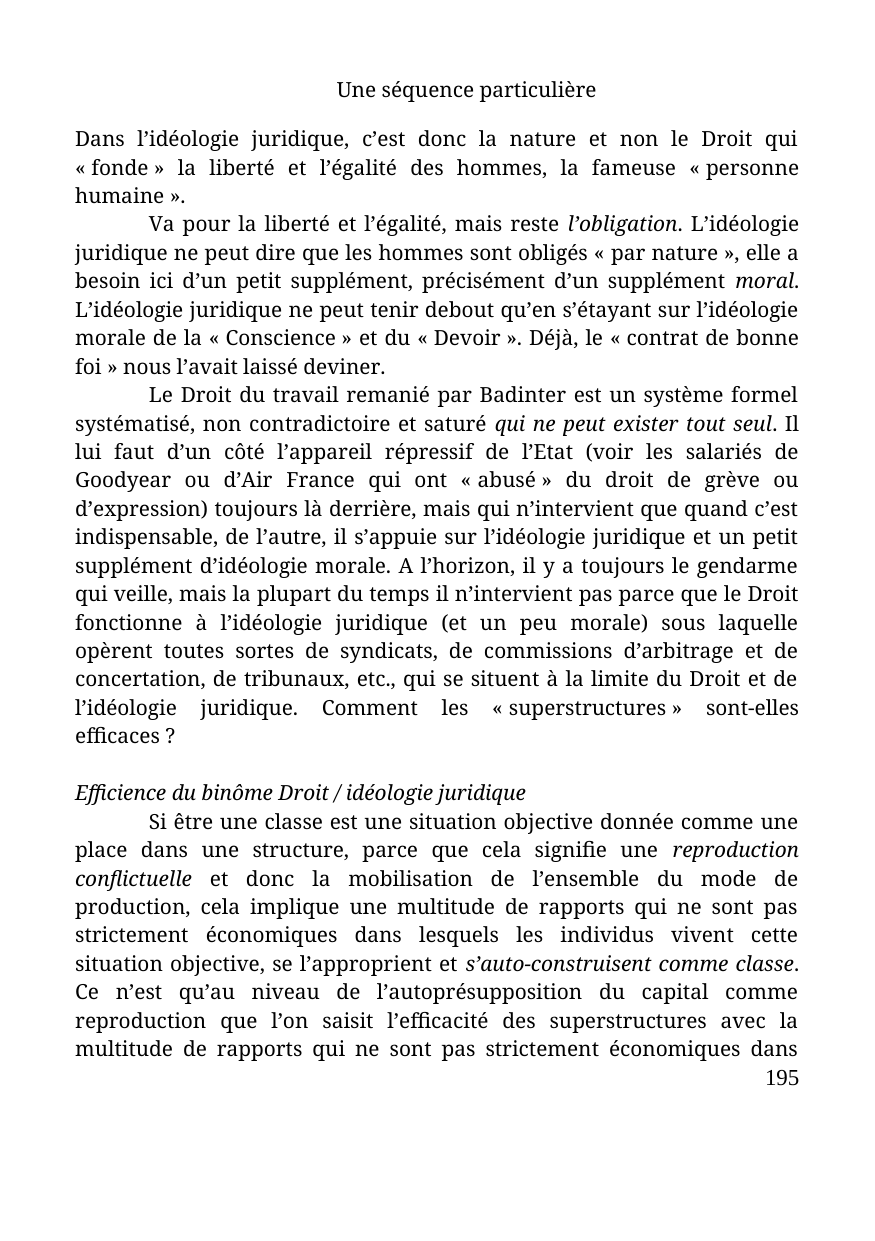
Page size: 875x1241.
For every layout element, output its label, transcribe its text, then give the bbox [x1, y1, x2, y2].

text Efficience du binôme Droit / idéologie juridique [75, 778, 799, 807]
text Va pour la liberté et l’égalité, mais reste l’obligation. L’idéologie juridique ne peut dire que les hommes sont obligés « par nature », elle a besoin ici d’un petit supplément, précisément d’un supplément moral. L’idéologie juridique ne peut tenir debout qu’en s’étayant sur l’idéologie morale de la « Conscience » et du « Devoir ». Déjà, le « contrat de bonne foi » nous l’avait laissé deviner. [75, 209, 799, 380]
text Dans l’idéologie juridique, c’est donc la nature et non le Droit qui « fonde » la liberté et l’égalité des hommes, la fameuse « personne humaine ». [75, 124, 799, 209]
text Si être une classe est une situation objective donnée comme une place dans une structure, parce que cela signifie une reproduction conflictuelle et donc la mobilisation de l’ensemble du mode de production, cela implique une multitude de rapports qui ne sont pas strictement économiques dans lesquels les individus vivent cette situation objective, se l’approprient et s’auto-construisent comme classe. Ce n’est qu’au niveau de l’autoprésupposition du capital comme reproduction que l’on saisit l’efficacité des superstructures avec la multitude de rapports qui ne sont pas strictement économiques dans [75, 807, 799, 1063]
text Le Droit du travail remanié par Badinter est un système formel systématisé, non contradictoire et saturé qui ne peut exister tout seul. Il lui faut d’un côté l’appareil répressif de l’Etat (voir les salariés de Goodyear ou d’Air France qui ont « abusé » du droit de grève ou d’expression) toujours là derrière, mais qui n’intervient que quand c’est indispensable, de l’autre, il s’appuie sur l’idéologie juridique et un petit supplément d’idéologie morale. A l’horizon, il y a toujours le gendarme qui veille, mais la plupart du temps il n’intervient pas parce que le Droit fonctionne à l’idéologie juridique (et un peu morale) sous laquelle opèrent toutes sortes de syndicats, de commissions d’arbitrage et de concertation, de tribunaux, etc., qui se situent à la limite du Droit et de l’idéologie juridique. Comment les « superstructures » sont-elles efficaces ? [75, 380, 799, 750]
